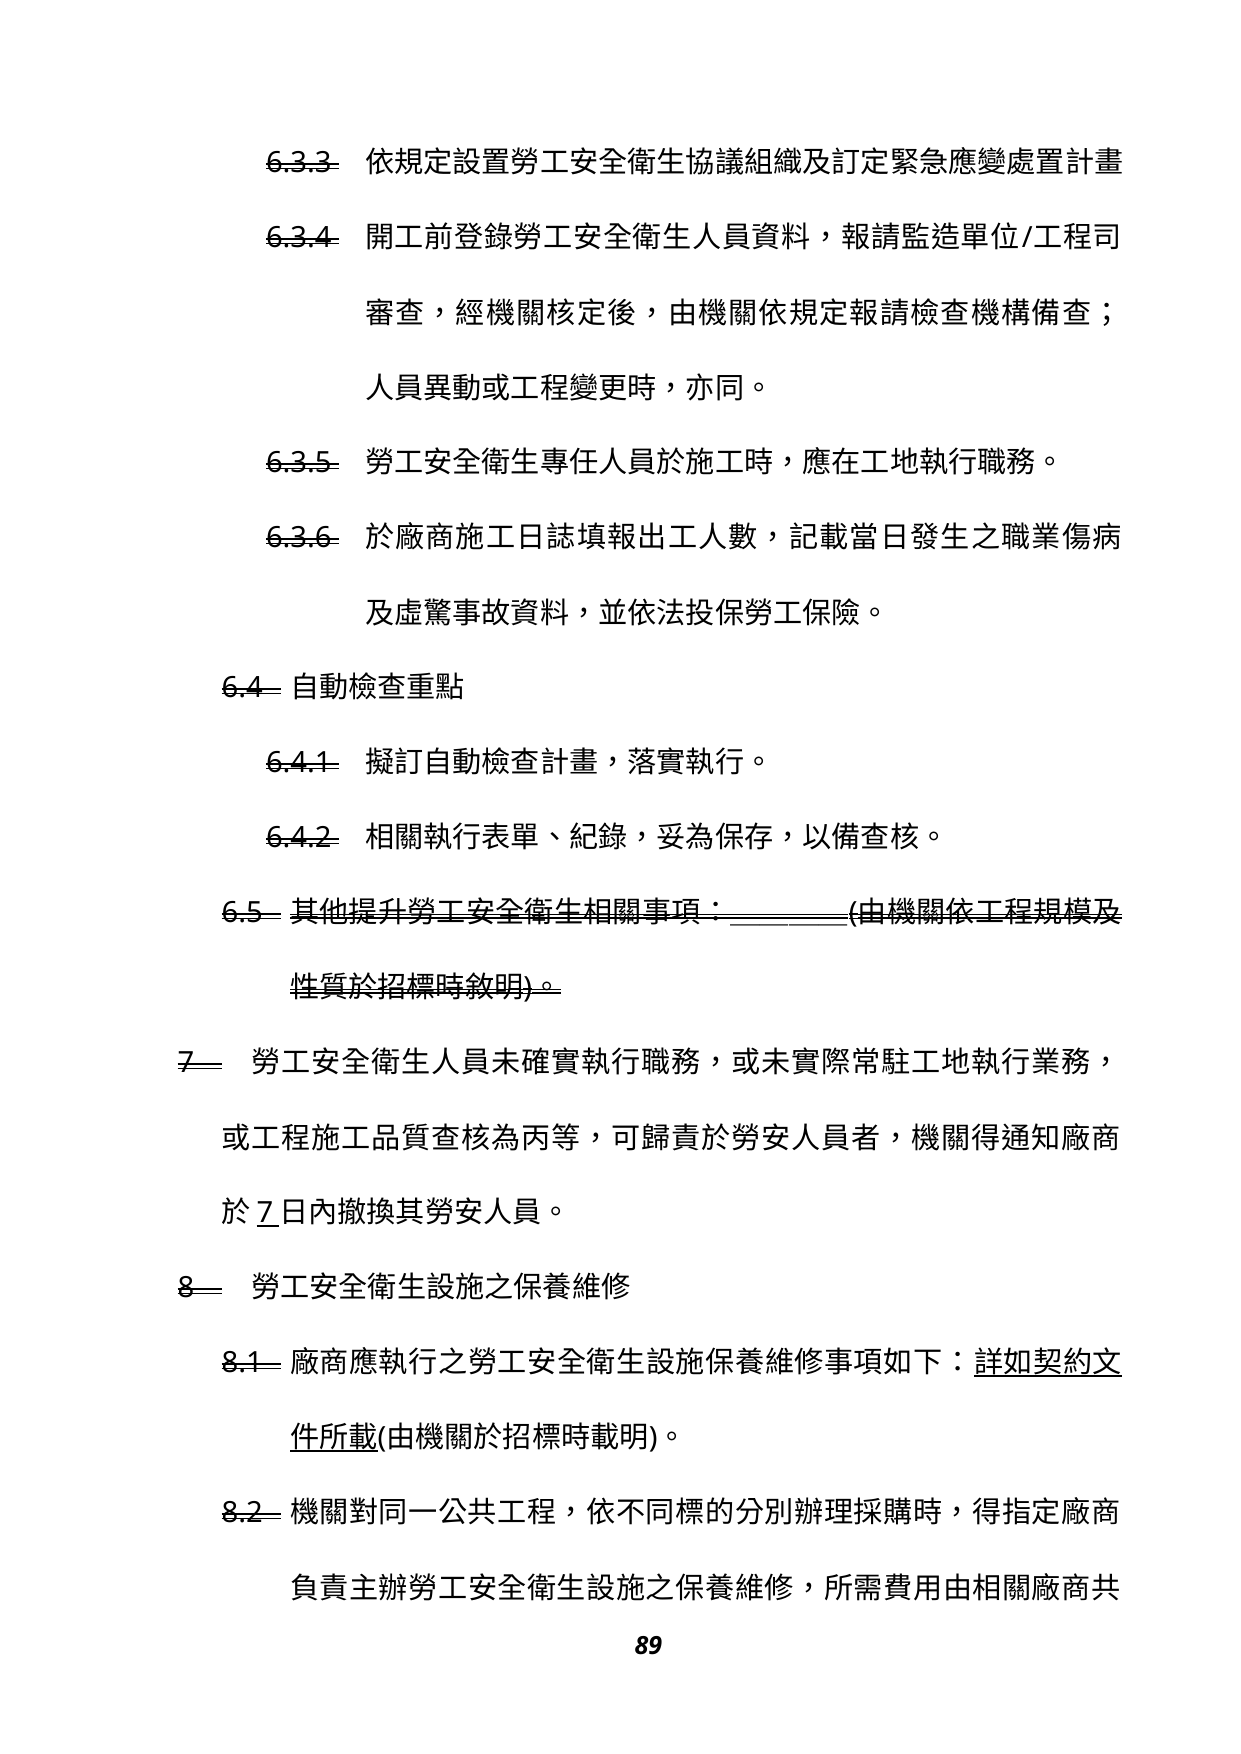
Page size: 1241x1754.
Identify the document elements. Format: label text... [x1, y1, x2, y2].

list 勞工安全衛生人員未確實執行職務，或未實際常駐工地執行業務，或工程施工品質查核為丙等，可歸責於勞安人員者，機關得通知廠商於7日內撤換其勞安人員。 [177, 1023, 1122, 1248]
list 機關對同一公共工程，依不同標的分別辦理採購時，得指定廠商負責主辦勞工安全衛生設施之保養維修，所需費用由相關廠商共 [221, 1473, 1122, 1623]
list 開工前登錄勞工安全衛生人員資料，報請監造單位/工程司審查，經機關核定後，由機關依規定報請檢查機構備查；人員異動或工程變更時，亦同。 [266, 198, 1122, 423]
list 自動檢查重點 [221, 648, 1122, 723]
list 依規定設置勞工安全衛生協議組織及訂定緊急應變處置計畫。 [266, 123, 1122, 198]
list 相關執行表單、紀錄，妥為保存，以備查核。 [266, 798, 1122, 873]
list 勞工安全衛生設施之保養維修 [177, 1248, 1122, 1323]
list 其他提升勞工安全衛生相關事項：＿＿＿＿(由機關依工程規模及性質於招標時敘明)。 [221, 873, 1122, 1023]
list 廠商應執行之勞工安全衛生設施保養維修事項如下：詳如契約文件所載(由機關於招標時載明)。 [221, 1323, 1122, 1473]
list 擬訂自動檢查計畫，落實執行。 [266, 723, 1122, 798]
list 勞工安全衛生專任人員於施工時，應在工地執行職務。 [266, 423, 1122, 498]
list 於廠商施工日誌填報出工人數，記載當日發生之職業傷病及虛驚事故資料，並依法投保勞工保險。 [266, 498, 1122, 648]
